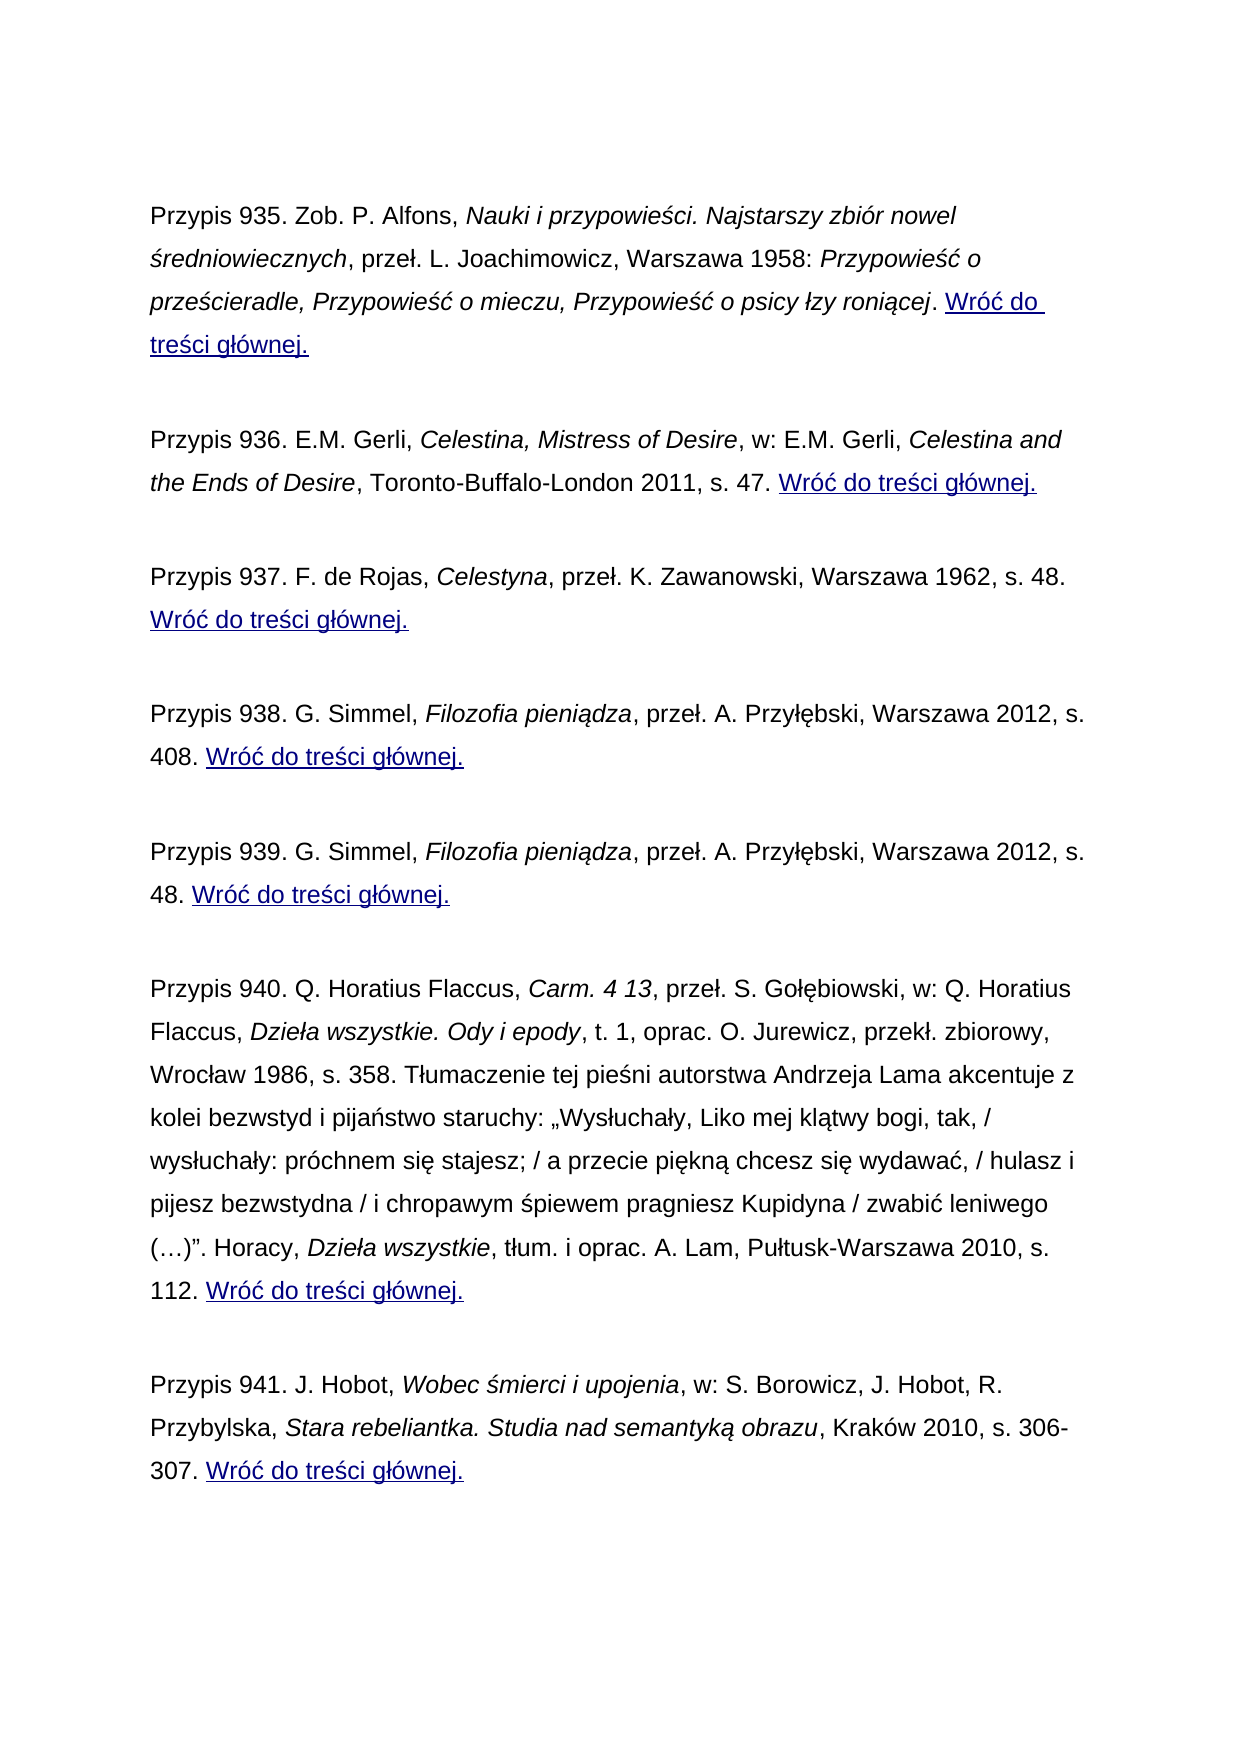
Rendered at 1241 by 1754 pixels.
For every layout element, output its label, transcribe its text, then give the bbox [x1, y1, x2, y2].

text Przypis 938. G. Simmel, Filozofia pieniądza, przeł. A. Przyłębski, Warszawa 2012, s. 408. Wróć do treści głównej. [150, 699, 1090, 771]
text Przypis 940. Q. Horatius Flaccus, Carm. 4 13, przeł. S. Gołębiowski, w: Q. Horatius Flaccus, Dzieła wszystkie. Ody i epody, t. 1, oprac. O. Jurewicz, przekł. zbiorowy, Wrocław 1986, s. 358. Tłumaczenie tej pieśni autorstwa Andrzeja Lama akcentuje z kolei bezwstyd i pijaństwo staruchy: „Wysłuchały, Liko mej klątwy bogi, tak, / wysłuchały: próchnem się stajesz; / a przecie piękną chcesz się wydawać, / hulasz i pijesz bezwstydna / i chropawym śpiewem pragniesz Kupidyna / zwabić leniwego (…)”. Horacy, Dzieła wszystkie, tłum. i oprac. A. Lam, Pułtusk-Warszawa 2010, s. 112. Wróć do treści głównej. [150, 974, 1090, 1304]
text Przypis 935. Zob. P. Alfons, Nauki i przypowieści. Najstarszy zbiór nowel średniowiecznych, przeł. L. Joachimowicz, Warszawa 1958: Przypowieść o prześcieradle, Przypowieść o mieczu, Przypowieść o psicy łzy roniącej. Wróć do treści głównej. [150, 201, 1090, 359]
text Przypis 937. F. de Rojas, Celestyna, przeł. K. Zawanowski, Warszawa 1962, s. 48. Wróć do treści głównej. [150, 562, 1090, 634]
text Przypis 939. G. Simmel, Filozofia pieniądza, przeł. A. Przyłębski, Warszawa 2012, s. 48. Wróć do treści głównej. [150, 836, 1090, 908]
text Przypis 941. J. Hobot, Wobec śmierci i upojenia, w: S. Borowicz, J. Hobot, R. Przybylska, Stara rebeliantka. Studia nad semantyką obrazu, Kraków 2010, s. 306-307. Wróć do treści głównej. [150, 1370, 1090, 1485]
text Przypis 936. E.M. Gerli, Celestina, Mistress of Desire, w: E.M. Gerli, Celestina and the Ends of Desire, Toronto-Buffalo-London 2011, s. 47. Wróć do treści głównej. [150, 424, 1090, 496]
